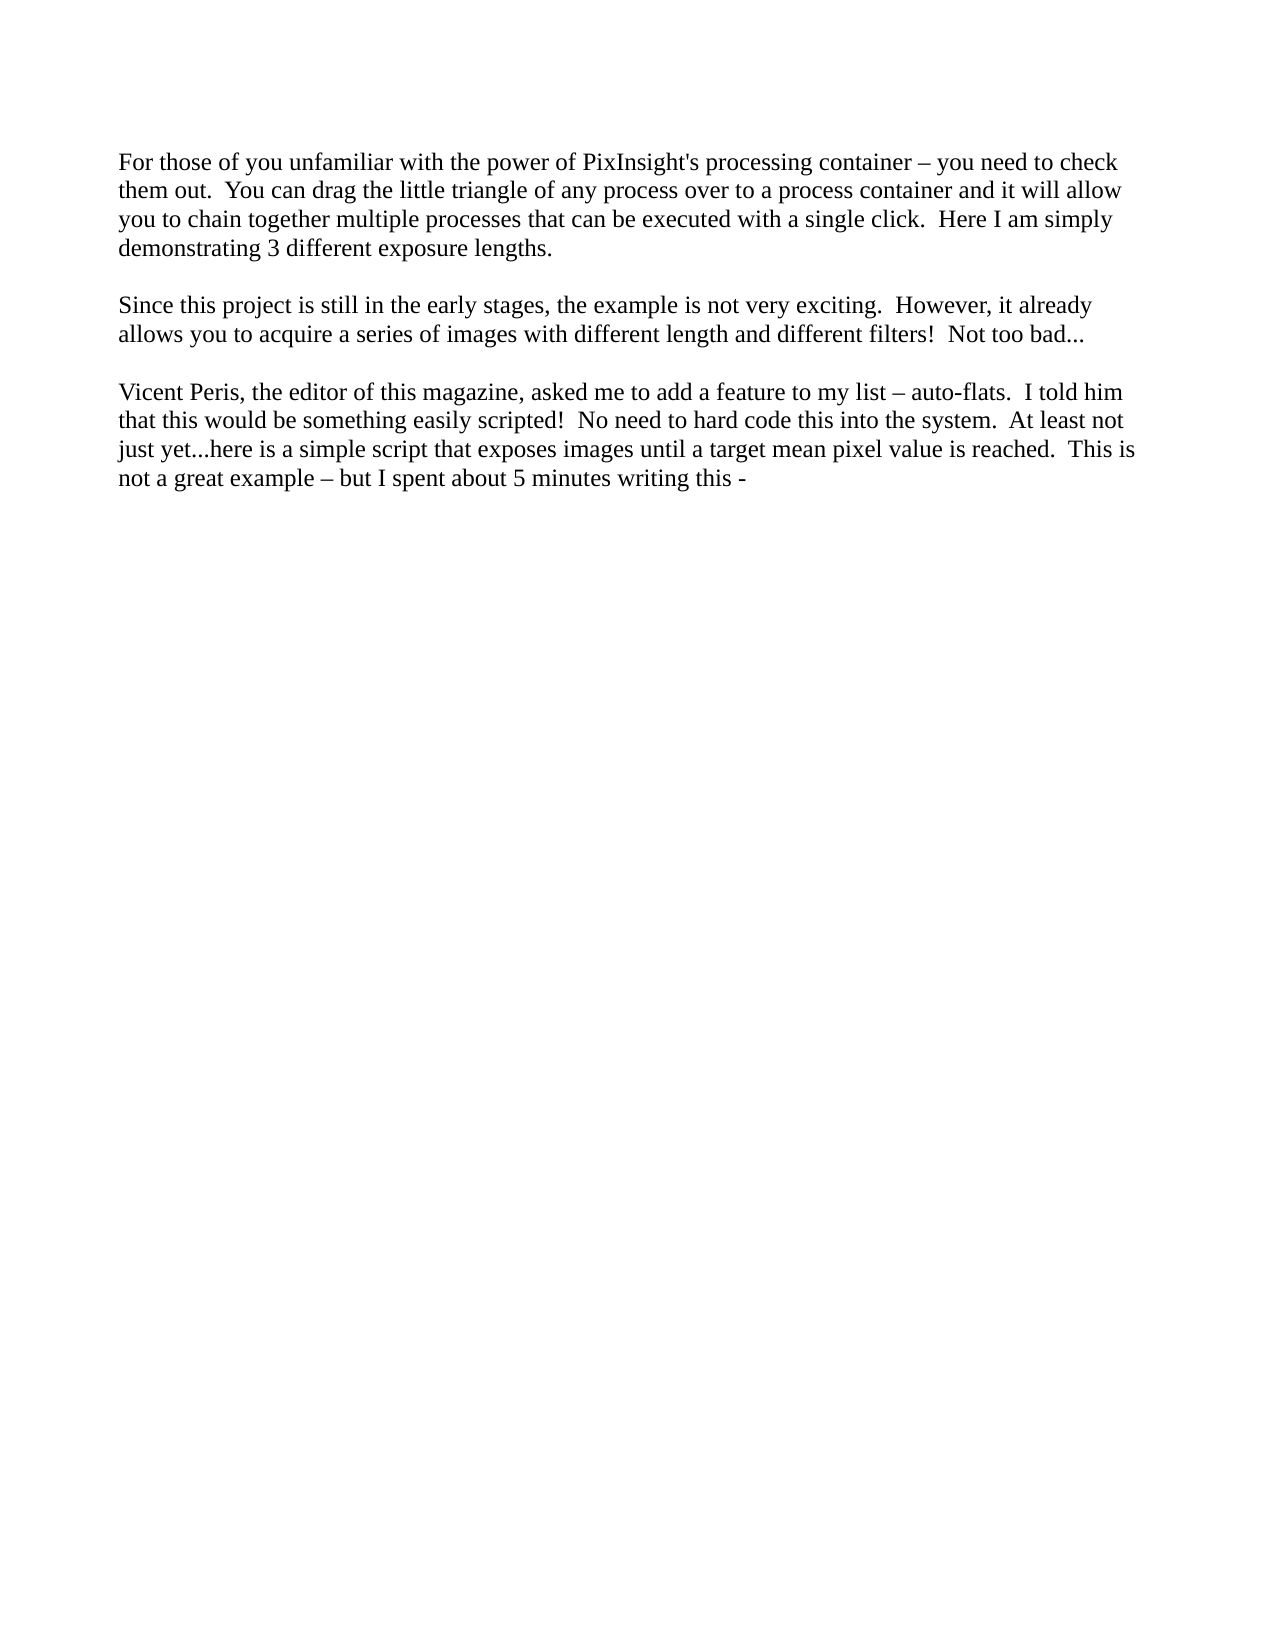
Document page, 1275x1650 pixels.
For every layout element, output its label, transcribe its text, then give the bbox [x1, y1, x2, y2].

text Vicent Peris, the editor of this magazine, asked me to add a feature to my list – auto-flats. I told him that this would be something easily scripted! No need to hard code this into the system. At least not just yet...here is a simple script that exposes images until a target mean pixel value is reached. This is not a great example – but I spent about 5 minutes writing this - [118, 377, 1157, 492]
text For those of you unfamiliar with the power of PixInsight's processing container – you need to check them out. You can drag the little triangle of any process over to a process container and it will allow you to chain together multiple processes that can be executed with a single click. Here I am simply demonstrating 3 different exposure lengths. [118, 147, 1157, 262]
text Since this project is still in the early stages, the example is not very exciting. However, it already allows you to acquire a series of images with different length and different filters! Not too bad... [118, 291, 1157, 348]
